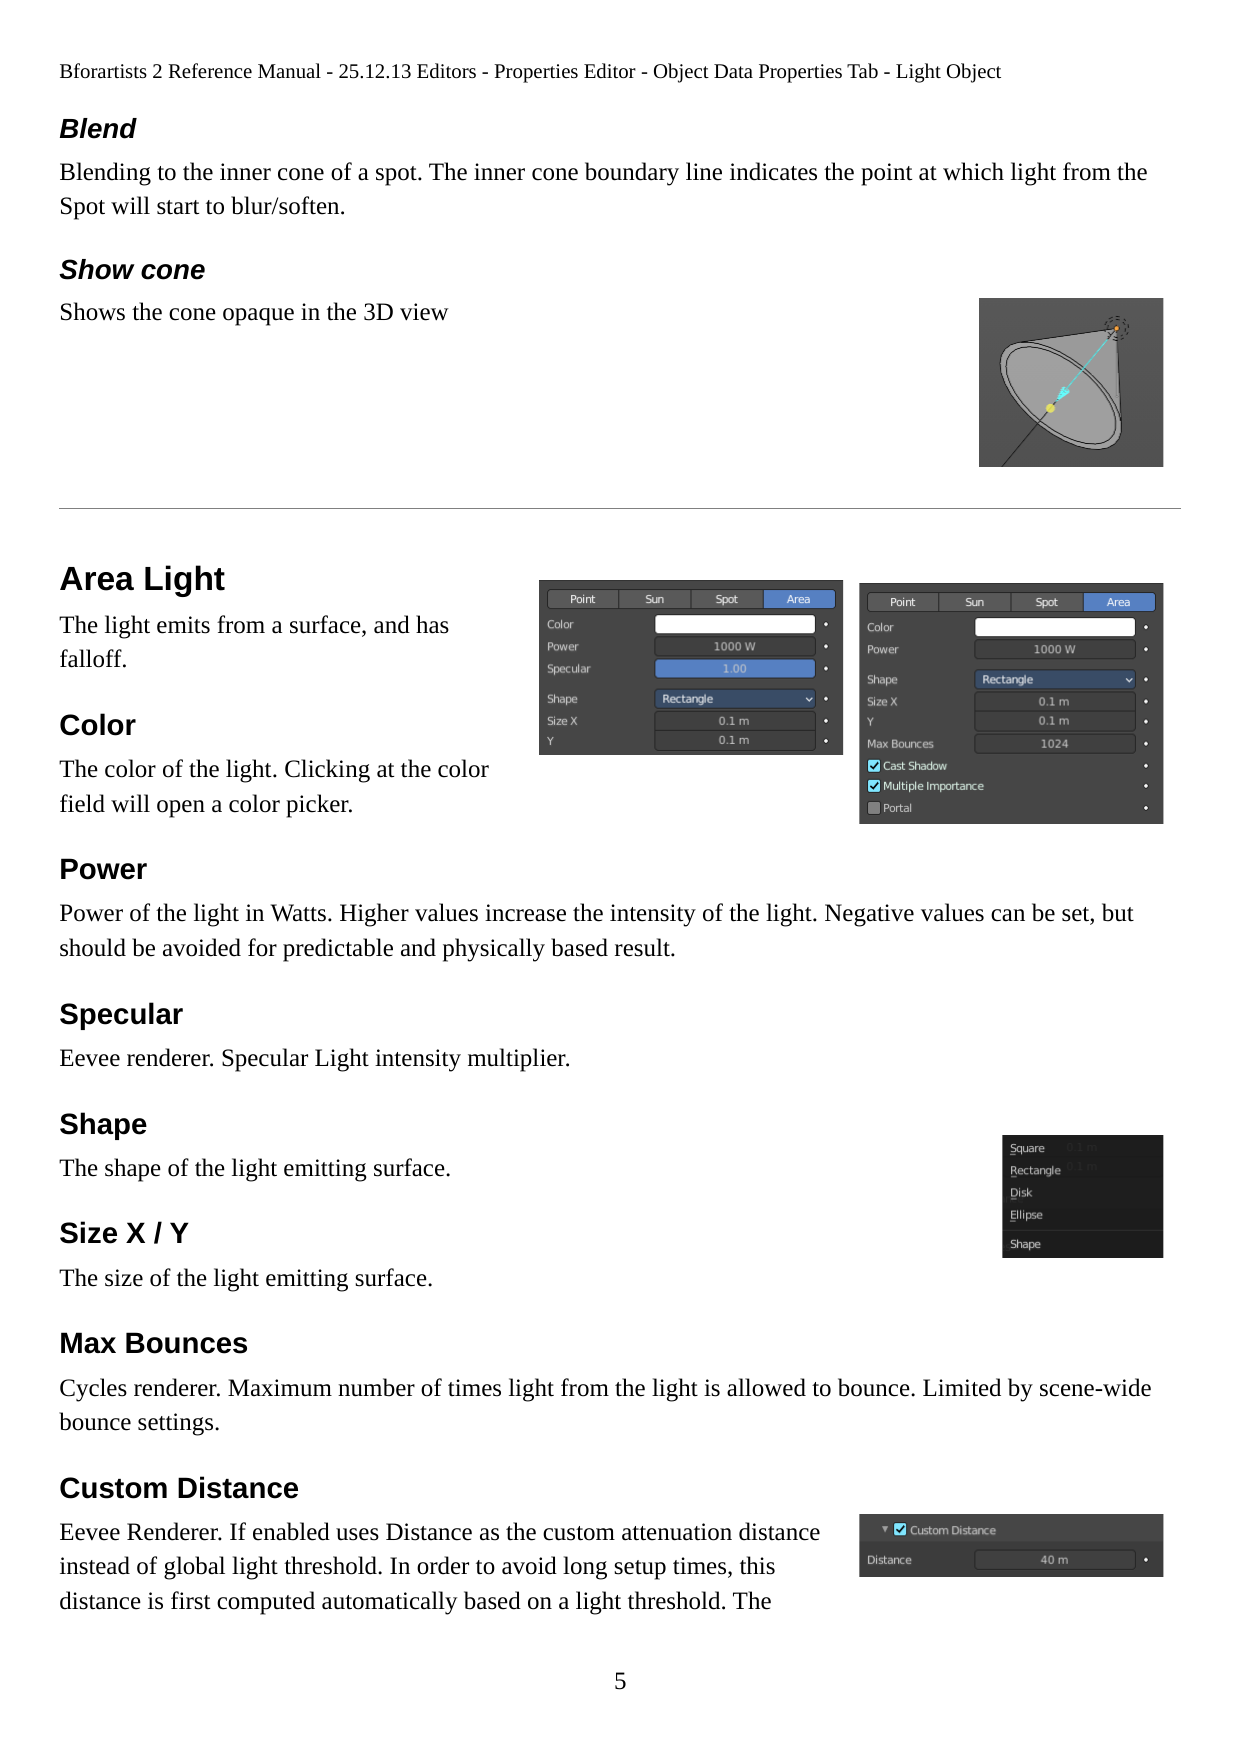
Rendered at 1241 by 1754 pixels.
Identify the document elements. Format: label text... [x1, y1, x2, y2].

subtitle Size X / Y [59, 1216, 1002, 1250]
subtitle Power [59, 852, 1181, 886]
picture [1002, 1135, 1164, 1258]
subtitle [1164, 708, 1181, 742]
subtitle Shape [59, 1107, 1181, 1140]
subtitle Max Bounces [59, 1326, 1181, 1360]
text Eevee renderer. Specular Light intensity multiplier. [59, 1043, 1181, 1072]
picture [979, 298, 1164, 467]
picture [539, 580, 844, 755]
text The light emits from a surface, and has falloff. [59, 610, 539, 673]
text Power of the light in Watts. Higher values increase the intensity of the light. Negative values can be set, but should be avoided for predictable and physically based result. [59, 898, 1181, 962]
picture [859, 1514, 1164, 1577]
subtitle Blend [59, 113, 1181, 144]
subtitle Area Light [59, 559, 1181, 597]
text Shows the cone opaque in the 3D view [59, 297, 1181, 326]
text Cycles renderer. Maximum number of times light from the light is allowed to bounce. Limited by scene-wide bounce settings. [59, 1373, 1181, 1436]
subtitle Custom Distance [59, 1471, 1181, 1504]
text Eevee Renderer. If enabled uses Distance as the custom attenuation distance instead of global light threshold. In order to avoid long setup times, this distance is first computed automatically based on a light threshold. The [59, 1517, 1181, 1615]
text The size of the light emitting surface. [59, 1263, 1181, 1291]
picture [859, 583, 1164, 824]
subtitle [844, 708, 859, 742]
text The color of the light. Clicking at the color field will open a color picker. [59, 754, 859, 817]
text The shape of the light emitting surface. [59, 1153, 1002, 1182]
subtitle Color [59, 708, 539, 742]
text [1164, 610, 1181, 673]
subtitle [1164, 1216, 1181, 1250]
subtitle Specular [59, 997, 1181, 1030]
text Blending to the inner cone of a spot. The inner cone boundary line indicates the point at which light from the Spot will start to blur/soften. [59, 157, 1181, 220]
subtitle Show cone [59, 253, 1181, 285]
